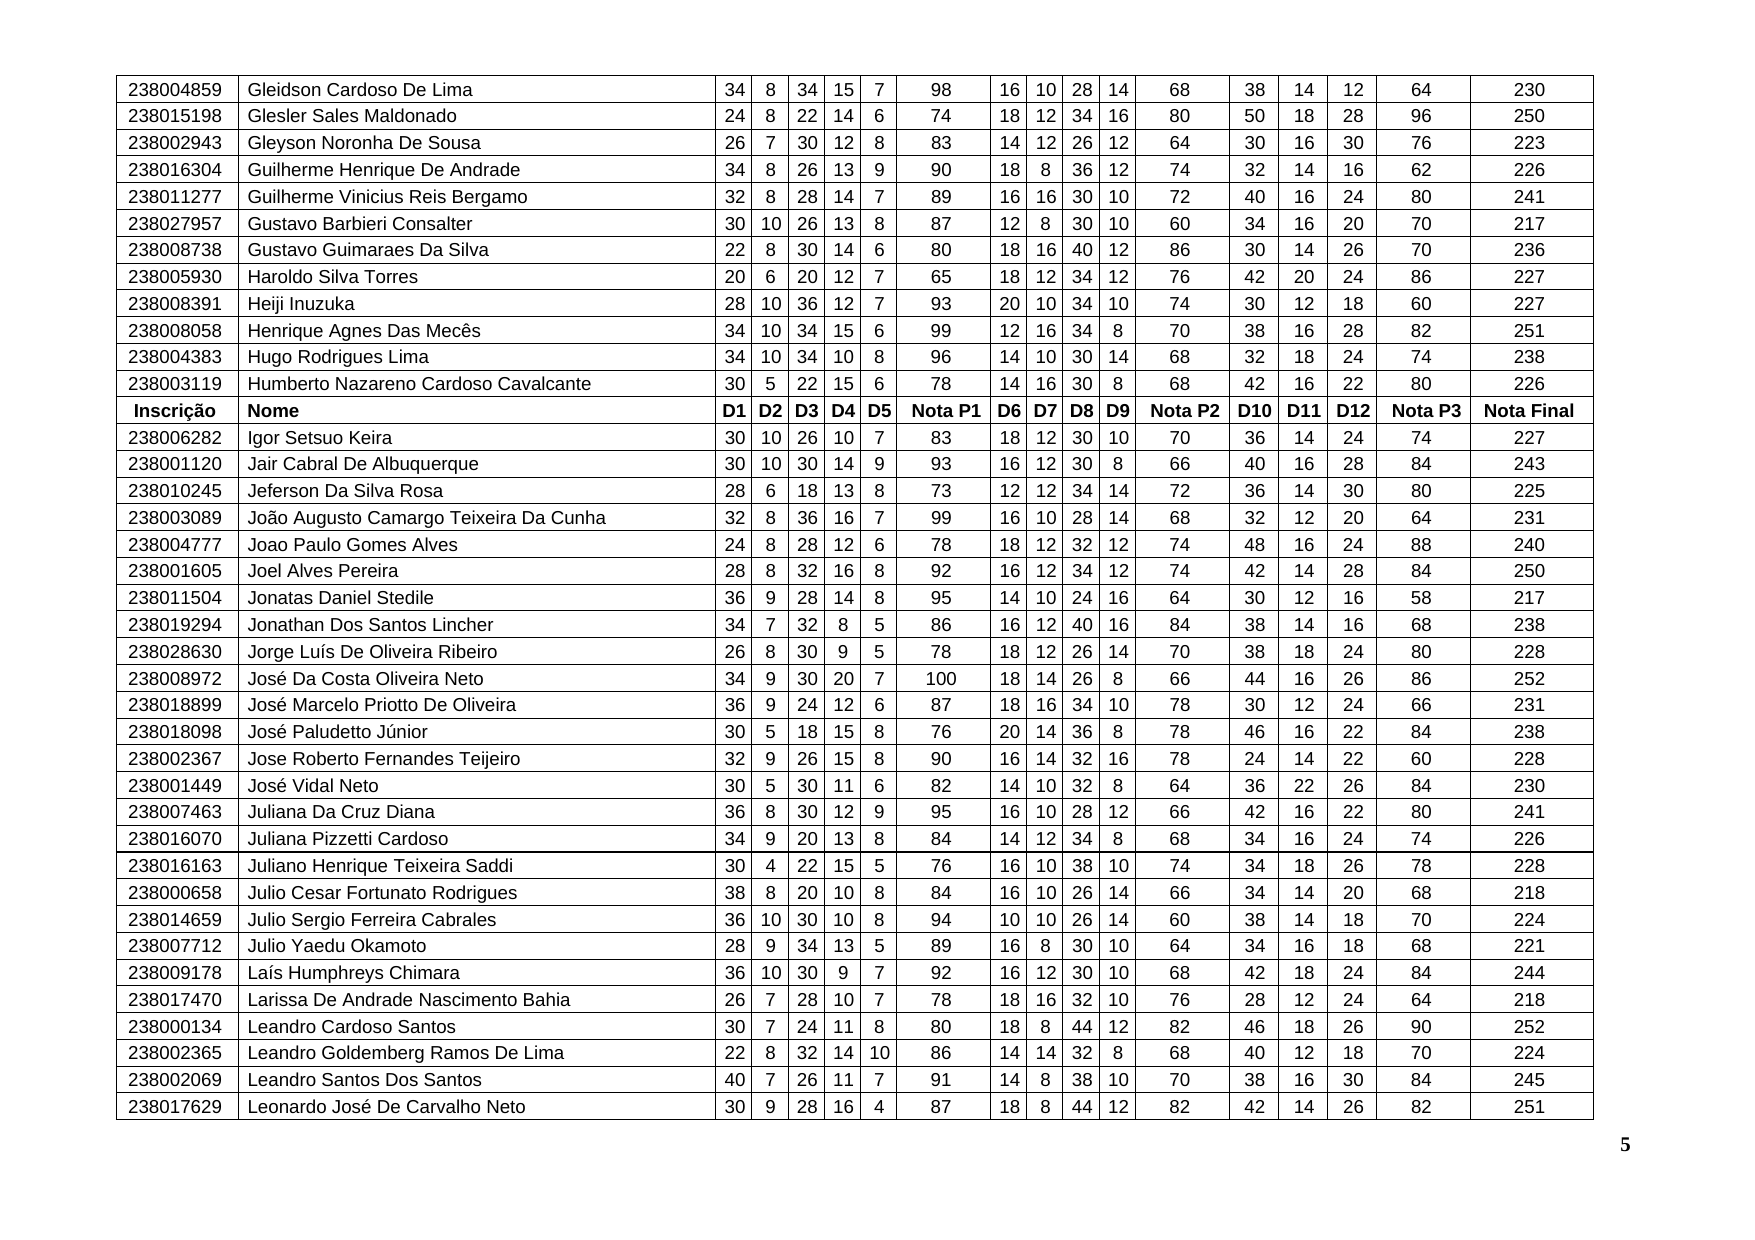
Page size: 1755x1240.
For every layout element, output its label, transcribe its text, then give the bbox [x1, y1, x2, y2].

table_cell 30 [1230, 237, 1278, 262]
table_cell 12 [825, 264, 860, 289]
table_cell 74 [1136, 853, 1229, 878]
table_cell 250 [1471, 103, 1593, 128]
table_cell 64 [1136, 130, 1229, 155]
table_cell D6 [991, 397, 1026, 423]
table_cell 80 [897, 1013, 990, 1039]
table_cell 8 [752, 183, 788, 209]
table_cell 18 [991, 692, 1026, 717]
table_cell D10 [1230, 397, 1278, 423]
table_cell 86 [897, 611, 990, 637]
table_cell 10 [1027, 290, 1062, 316]
table_cell 68 [1136, 504, 1229, 530]
table_cell 12 [825, 799, 860, 824]
table_cell 34 [1063, 692, 1099, 717]
table_cell 16 [1279, 210, 1327, 236]
table_cell 18 [991, 986, 1026, 1012]
table_cell 30 [1230, 692, 1278, 717]
table_cell 22 [1328, 799, 1376, 824]
table_cell 9 [861, 451, 896, 477]
table_cell 8 [752, 799, 788, 824]
table_cell 8 [752, 156, 788, 182]
table_cell 4 [752, 853, 788, 878]
table_cell 90 [897, 745, 990, 771]
table_cell 18 [991, 103, 1026, 128]
table_cell 8 [825, 611, 860, 637]
table_cell 16 [825, 558, 860, 584]
table_cell 8 [861, 130, 896, 155]
table_cell 238 [1471, 611, 1593, 637]
table_cell 14 [991, 772, 1026, 798]
table_cell 74 [1136, 156, 1229, 182]
table_cell 16 [825, 1093, 860, 1119]
table_cell 14 [991, 130, 1026, 155]
table_cell 20 [991, 290, 1026, 316]
table_cell José Marcelo Priotto De Oliveira [239, 692, 715, 717]
table_cell 4 [861, 1093, 896, 1119]
table_cell 14 [991, 1040, 1026, 1066]
table_cell 34 [1063, 558, 1099, 584]
table_cell 14 [991, 1067, 1026, 1092]
table_cell 16 [1100, 611, 1135, 637]
table_cell 70 [1377, 210, 1470, 236]
table_cell 9 [752, 585, 788, 610]
table_cell 10 [1027, 585, 1062, 610]
table_cell 10 [825, 424, 860, 450]
table_cell 72 [1136, 478, 1229, 503]
table_cell 40 [1063, 237, 1099, 262]
table_cell 40 [1063, 611, 1099, 637]
table_cell Nota P2 [1136, 397, 1229, 423]
table_cell 16 [1027, 183, 1062, 209]
table_cell 7 [861, 76, 896, 102]
table_cell 14 [1279, 76, 1327, 102]
table_cell 11 [825, 772, 860, 798]
table_cell 5 [861, 611, 896, 637]
table_cell 9 [861, 156, 896, 182]
table_cell 228 [1471, 745, 1593, 771]
table_cell 30 [1230, 585, 1278, 610]
table_cell 238004777 [117, 531, 238, 557]
table_cell 12 [1279, 585, 1327, 610]
table_cell 8 [752, 558, 788, 584]
table_cell 28 [716, 933, 751, 958]
table_cell 10 [1027, 879, 1062, 905]
table_cell 20 [825, 665, 860, 691]
table_cell 36 [716, 585, 751, 610]
table_cell 14 [825, 237, 860, 262]
table_cell 227 [1471, 264, 1593, 289]
table_cell 12 [1027, 826, 1062, 851]
table_cell 68 [1377, 879, 1470, 905]
table_cell 62 [1377, 156, 1470, 182]
table_cell 8 [752, 237, 788, 262]
table_cell 34 [1063, 317, 1099, 343]
table_cell 10 [1100, 183, 1135, 209]
table_cell 221 [1471, 933, 1593, 958]
table_cell 12 [1328, 76, 1376, 102]
table_cell 30 [789, 130, 824, 155]
table_cell 38 [1230, 1067, 1278, 1092]
table_cell 16 [1279, 665, 1327, 691]
table_cell 12 [1027, 638, 1062, 664]
table_cell 76 [1136, 986, 1229, 1012]
table_cell 228 [1471, 638, 1593, 664]
table_cell 24 [1328, 692, 1376, 717]
table_cell 46 [1230, 719, 1278, 744]
table_cell 14 [1027, 1040, 1062, 1066]
table_cell 28 [1063, 799, 1099, 824]
table_cell 32 [789, 558, 824, 584]
table_cell 30 [716, 371, 751, 396]
table_cell 34 [1230, 853, 1278, 878]
table_cell 30 [1063, 210, 1099, 236]
table_cell 11 [825, 1013, 860, 1039]
table_cell 236 [1471, 237, 1593, 262]
table_cell 36 [789, 504, 824, 530]
table_cell 14 [1100, 76, 1135, 102]
table_cell 14 [1100, 478, 1135, 503]
table_cell 32 [1063, 531, 1099, 557]
table_cell 16 [991, 504, 1026, 530]
table_cell 66 [1377, 692, 1470, 717]
table_cell Jose Roberto Fernandes Teijeiro [239, 745, 715, 771]
table_cell 13 [825, 156, 860, 182]
table_cell 14 [825, 585, 860, 610]
table_cell 12 [1100, 1013, 1135, 1039]
table_cell 84 [897, 826, 990, 851]
table_cell 251 [1471, 1093, 1593, 1119]
table_cell José Da Costa Oliveira Neto [239, 665, 715, 691]
table_cell 226 [1471, 826, 1593, 851]
table_cell 42 [1230, 371, 1278, 396]
table_cell 16 [1328, 585, 1376, 610]
table_cell 34 [716, 611, 751, 637]
table_cell 58 [1377, 585, 1470, 610]
table_cell 18 [1279, 103, 1327, 128]
table_cell 40 [1230, 1040, 1278, 1066]
table_cell 224 [1471, 906, 1593, 932]
table_cell 12 [991, 210, 1026, 236]
table_cell 28 [716, 558, 751, 584]
table_cell 26 [789, 156, 824, 182]
table_cell 14 [1027, 745, 1062, 771]
table_cell 30 [789, 960, 824, 985]
table_cell 66 [1136, 879, 1229, 905]
table_cell 20 [789, 264, 824, 289]
table_cell 30 [1063, 183, 1099, 209]
table_cell 30 [716, 451, 751, 477]
table_cell 20 [1279, 264, 1327, 289]
table_cell 16 [825, 504, 860, 530]
table_cell 60 [1377, 745, 1470, 771]
table_cell 80 [897, 237, 990, 262]
table_cell 24 [1328, 960, 1376, 985]
table_cell Nota P3 [1377, 397, 1470, 423]
table_cell 24 [1063, 585, 1099, 610]
table_cell Larissa De Andrade Nascimento Bahia [239, 986, 715, 1012]
table_cell 10 [1100, 210, 1135, 236]
table_cell 28 [1063, 504, 1099, 530]
table_cell 16 [991, 558, 1026, 584]
table_cell 8 [1100, 826, 1135, 851]
table_cell 30 [716, 853, 751, 878]
table_cell 16 [1279, 933, 1327, 958]
table_cell 16 [1027, 317, 1062, 343]
table_cell Leonardo José De Carvalho Neto [239, 1093, 715, 1119]
table_cell 84 [1377, 558, 1470, 584]
table_cell D4 [825, 397, 860, 423]
table_cell 238010245 [117, 478, 238, 503]
table_cell 238002069 [117, 1067, 238, 1092]
table_cell 87 [897, 1093, 990, 1119]
table_cell 22 [789, 853, 824, 878]
table_cell 12 [825, 692, 860, 717]
table_cell 93 [897, 290, 990, 316]
table_cell 95 [897, 799, 990, 824]
table_cell 16 [1279, 1067, 1327, 1092]
table_cell 36 [1230, 478, 1278, 503]
table_cell 231 [1471, 504, 1593, 530]
table_cell 84 [1377, 960, 1470, 985]
table_cell 84 [1377, 451, 1470, 477]
table_cell 30 [789, 638, 824, 664]
table_cell 6 [861, 692, 896, 717]
table_cell 7 [752, 611, 788, 637]
table_cell 66 [1136, 665, 1229, 691]
table_cell 22 [716, 1040, 751, 1066]
table_cell 80 [1377, 638, 1470, 664]
table_cell 74 [897, 103, 990, 128]
table_cell 5 [752, 719, 788, 744]
table_cell 26 [1328, 665, 1376, 691]
table_cell 28 [1328, 558, 1376, 584]
table_cell 89 [897, 183, 990, 209]
table_cell 10 [861, 1040, 896, 1066]
table_cell 30 [716, 210, 751, 236]
table_cell 34 [716, 76, 751, 102]
table_cell 26 [1328, 772, 1376, 798]
table_cell 32 [789, 611, 824, 637]
table_cell 238018098 [117, 719, 238, 744]
table_cell 10 [752, 317, 788, 343]
table_cell 12 [1279, 1040, 1327, 1066]
table_cell 12 [1100, 264, 1135, 289]
table_cell 238003089 [117, 504, 238, 530]
table_cell 15 [825, 317, 860, 343]
table_cell 238008391 [117, 290, 238, 316]
table_cell 26 [1328, 237, 1376, 262]
table_cell 22 [1328, 745, 1376, 771]
table_cell 230 [1471, 772, 1593, 798]
table_cell 14 [1279, 906, 1327, 932]
table_cell 72 [1136, 183, 1229, 209]
table_cell 16 [1027, 371, 1062, 396]
table_cell 238002365 [117, 1040, 238, 1066]
table_cell 68 [1136, 1040, 1229, 1066]
table_cell 14 [1027, 719, 1062, 744]
table_cell 14 [1279, 156, 1327, 182]
table_cell D9 [1100, 397, 1135, 423]
table_cell 36 [1230, 424, 1278, 450]
table_cell 34 [1063, 103, 1099, 128]
table_cell Julio Cesar Fortunato Rodrigues [239, 879, 715, 905]
table_cell 89 [897, 933, 990, 958]
table_cell 34 [1063, 264, 1099, 289]
table_cell 38 [1230, 611, 1278, 637]
table_cell 9 [825, 638, 860, 664]
table_cell Haroldo Silva Torres [239, 264, 715, 289]
table_cell 250 [1471, 558, 1593, 584]
table_cell 9 [861, 799, 896, 824]
table_cell 70 [1377, 906, 1470, 932]
table_cell 18 [1328, 290, 1376, 316]
table_cell Nota P1 [897, 397, 990, 423]
table_cell 8 [752, 76, 788, 102]
table_cell 12 [1100, 558, 1135, 584]
table_cell 12 [1027, 103, 1062, 128]
table_cell 22 [1328, 719, 1376, 744]
table_cell 32 [716, 745, 751, 771]
table_cell 26 [789, 424, 824, 450]
table_cell Jonathan Dos Santos Lincher [239, 611, 715, 637]
table_cell 64 [1377, 986, 1470, 1012]
table_cell 28 [1230, 986, 1278, 1012]
table_cell 12 [1027, 611, 1062, 637]
table_cell 14 [991, 371, 1026, 396]
table_cell 16 [1100, 745, 1135, 771]
table_cell 80 [1136, 103, 1229, 128]
table_cell 9 [752, 665, 788, 691]
table_cell 36 [716, 960, 751, 985]
table_cell 20 [991, 719, 1026, 744]
table_cell 8 [1027, 1067, 1062, 1092]
table_cell 238 [1471, 344, 1593, 369]
table_cell 86 [1377, 665, 1470, 691]
table_cell 22 [789, 371, 824, 396]
table_cell 10 [1027, 772, 1062, 798]
table_cell 16 [1328, 611, 1376, 637]
table_cell 30 [1063, 960, 1099, 985]
table_cell 7 [752, 130, 788, 155]
table_cell 24 [1328, 638, 1376, 664]
table_cell Igor Setsuo Keira [239, 424, 715, 450]
table_cell 14 [1100, 344, 1135, 369]
table_cell 74 [1377, 424, 1470, 450]
table_cell 30 [1063, 424, 1099, 450]
table_cell 16 [1279, 371, 1327, 396]
table_cell 98 [897, 76, 990, 102]
table_cell 20 [1328, 210, 1376, 236]
table_cell 60 [1136, 906, 1229, 932]
table_cell 38 [1230, 317, 1278, 343]
table_cell 36 [716, 906, 751, 932]
table_cell Glesler Sales Maldonado [239, 103, 715, 128]
table_cell 14 [991, 585, 1026, 610]
table_cell 7 [861, 986, 896, 1012]
table_cell 64 [1377, 504, 1470, 530]
table_cell 34 [1230, 879, 1278, 905]
table_cell 30 [1063, 451, 1099, 477]
table_cell 14 [1100, 879, 1135, 905]
table_cell 9 [752, 933, 788, 958]
table_cell 24 [789, 692, 824, 717]
table_cell 34 [716, 344, 751, 369]
table_cell 10 [752, 960, 788, 985]
table_cell 22 [789, 103, 824, 128]
table_cell Leandro Santos Dos Santos [239, 1067, 715, 1092]
table_cell 34 [1063, 290, 1099, 316]
table_cell 10 [1100, 424, 1135, 450]
table_cell 12 [1027, 451, 1062, 477]
table_cell Julio Yaedu Okamoto [239, 933, 715, 958]
table_cell 14 [825, 451, 860, 477]
table_cell Jair Cabral De Albuquerque [239, 451, 715, 477]
table_cell 8 [861, 879, 896, 905]
table_cell 68 [1136, 344, 1229, 369]
table_cell 26 [716, 130, 751, 155]
table_cell 238008738 [117, 237, 238, 262]
table_cell 15 [825, 719, 860, 744]
table_cell 10 [752, 210, 788, 236]
table_cell Heiji Inuzuka [239, 290, 715, 316]
table_cell 245 [1471, 1067, 1593, 1092]
table_cell 8 [861, 210, 896, 236]
table_cell 14 [1279, 237, 1327, 262]
table_cell 32 [716, 504, 751, 530]
table_cell 8 [752, 103, 788, 128]
table_cell 42 [1230, 264, 1278, 289]
table_cell Inscrição [117, 397, 238, 423]
table_cell 16 [991, 960, 1026, 985]
table_cell 10 [1100, 1067, 1135, 1092]
table_cell 8 [861, 906, 896, 932]
table_cell 30 [1063, 344, 1099, 369]
table_cell 14 [825, 183, 860, 209]
table_cell 66 [1136, 799, 1229, 824]
table_cell 8 [1100, 719, 1135, 744]
table_cell 238008972 [117, 665, 238, 691]
table_cell D1 [716, 397, 751, 423]
table_cell Leandro Cardoso Santos [239, 1013, 715, 1039]
table_cell 10 [1100, 960, 1135, 985]
table_cell 238015198 [117, 103, 238, 128]
table_cell 16 [991, 879, 1026, 905]
table_cell 28 [789, 531, 824, 557]
table_cell 226 [1471, 371, 1593, 396]
table_cell 12 [1279, 986, 1327, 1012]
table_cell 34 [1063, 826, 1099, 851]
table_cell 38 [1230, 638, 1278, 664]
table_cell 238027957 [117, 210, 238, 236]
table_cell 93 [897, 451, 990, 477]
table_cell 217 [1471, 585, 1593, 610]
table_cell 16 [1279, 451, 1327, 477]
table_cell 40 [1230, 451, 1278, 477]
table_cell 238002367 [117, 745, 238, 771]
table_cell 74 [1136, 531, 1229, 557]
table_cell 230 [1471, 76, 1593, 102]
table_cell 224 [1471, 1040, 1593, 1066]
table_cell 34 [716, 665, 751, 691]
table_cell 34 [789, 933, 824, 958]
table_cell 34 [789, 344, 824, 369]
table_cell 28 [789, 183, 824, 209]
table_cell 22 [716, 237, 751, 262]
table_cell 7 [861, 290, 896, 316]
table_cell 14 [1279, 611, 1327, 637]
table_cell 238009178 [117, 960, 238, 985]
table_cell Gustavo Barbieri Consalter [239, 210, 715, 236]
table_cell 74 [1136, 290, 1229, 316]
table_cell 16 [1027, 692, 1062, 717]
table_cell 238007463 [117, 799, 238, 824]
table_cell 30 [789, 665, 824, 691]
table_cell 83 [897, 424, 990, 450]
table_cell 34 [789, 317, 824, 343]
table_cell 225 [1471, 478, 1593, 503]
table_cell 28 [1328, 103, 1376, 128]
table_cell 238016304 [117, 156, 238, 182]
table_cell 14 [825, 103, 860, 128]
table_cell 26 [1063, 665, 1099, 691]
table_cell D12 [1328, 397, 1376, 423]
table_cell 18 [991, 424, 1026, 450]
table_cell 24 [1230, 745, 1278, 771]
table_cell 15 [825, 853, 860, 878]
table_cell 28 [789, 585, 824, 610]
table_cell Leandro Goldemberg Ramos De Lima [239, 1040, 715, 1066]
table_cell 243 [1471, 451, 1593, 477]
table_cell 8 [1100, 1040, 1135, 1066]
table_cell 7 [861, 264, 896, 289]
table_cell 238008058 [117, 317, 238, 343]
table_cell 82 [1377, 1093, 1470, 1119]
table_cell 96 [897, 344, 990, 369]
table_cell 20 [716, 264, 751, 289]
table_cell 70 [1136, 638, 1229, 664]
table_cell 238007712 [117, 933, 238, 958]
table_cell 30 [1230, 130, 1278, 155]
table_cell 6 [861, 103, 896, 128]
table_cell 34 [716, 156, 751, 182]
table_cell 40 [1230, 183, 1278, 209]
table_cell D2 [752, 397, 788, 423]
table_cell 34 [716, 826, 751, 851]
table_cell 34 [789, 76, 824, 102]
table_cell 14 [1100, 504, 1135, 530]
table_cell 238014659 [117, 906, 238, 932]
table_cell 9 [752, 745, 788, 771]
table_cell 226 [1471, 156, 1593, 182]
table_cell 15 [825, 76, 860, 102]
table_cell 12 [991, 478, 1026, 503]
table_cell 8 [1027, 156, 1062, 182]
table_cell 40 [716, 1067, 751, 1092]
table_cell 68 [1377, 933, 1470, 958]
table_cell 15 [825, 371, 860, 396]
table_cell 10 [825, 344, 860, 369]
table_cell 10 [752, 344, 788, 369]
table_cell 50 [1230, 103, 1278, 128]
table_cell 238 [1471, 719, 1593, 744]
table_cell 228 [1471, 853, 1593, 878]
table_cell 80 [1377, 183, 1470, 209]
table_cell 10 [825, 906, 860, 932]
table_cell 38 [1230, 76, 1278, 102]
table_cell 70 [1136, 317, 1229, 343]
table_cell 76 [1377, 130, 1470, 155]
table_cell 8 [1100, 317, 1135, 343]
table_cell 8 [861, 719, 896, 744]
table_cell 14 [1100, 906, 1135, 932]
table_cell 90 [897, 156, 990, 182]
table_cell 32 [1063, 1040, 1099, 1066]
table_cell 8 [861, 585, 896, 610]
table_cell 38 [716, 879, 751, 905]
table_cell 24 [716, 531, 751, 557]
table_cell 32 [1063, 745, 1099, 771]
table_cell 34 [716, 317, 751, 343]
table_cell 44 [1063, 1013, 1099, 1039]
table_cell 32 [1063, 986, 1099, 1012]
table_cell 12 [1027, 531, 1062, 557]
table_cell 12 [1100, 130, 1135, 155]
table_cell 7 [861, 665, 896, 691]
table_cell 10 [752, 290, 788, 316]
table_cell 30 [789, 772, 824, 798]
table_cell 99 [897, 317, 990, 343]
table_cell 42 [1230, 960, 1278, 985]
table_cell 42 [1230, 799, 1278, 824]
table_cell 18 [789, 478, 824, 503]
table_cell 48 [1230, 531, 1278, 557]
table_cell 64 [1377, 76, 1470, 102]
table_cell 18 [1279, 638, 1327, 664]
table_cell 241 [1471, 799, 1593, 824]
table_cell 223 [1471, 130, 1593, 155]
table_cell 14 [991, 344, 1026, 369]
table_cell 86 [1136, 237, 1229, 262]
table_cell 8 [1027, 1013, 1062, 1039]
table_cell D7 [1027, 397, 1062, 423]
table_cell 18 [991, 264, 1026, 289]
table_cell 16 [991, 183, 1026, 209]
table_cell 6 [752, 264, 788, 289]
table_cell José Paludetto Júnior [239, 719, 715, 744]
table_cell 32 [1063, 772, 1099, 798]
table_cell 10 [752, 906, 788, 932]
table_cell 26 [716, 638, 751, 664]
table_cell 8 [861, 558, 896, 584]
table_cell 68 [1136, 826, 1229, 851]
table_cell 87 [897, 692, 990, 717]
table_cell 80 [1377, 478, 1470, 503]
table_cell 26 [1328, 1013, 1376, 1039]
table_cell 8 [861, 478, 896, 503]
table_cell D11 [1279, 397, 1327, 423]
table_cell 8 [1027, 210, 1062, 236]
table_cell 7 [752, 1013, 788, 1039]
table_cell 252 [1471, 1013, 1593, 1039]
table_cell 227 [1471, 424, 1593, 450]
table_cell 12 [1100, 799, 1135, 824]
table_cell 12 [1027, 424, 1062, 450]
table_cell 26 [1063, 906, 1099, 932]
table_cell 87 [897, 210, 990, 236]
table_cell 16 [1100, 585, 1135, 610]
table_cell 251 [1471, 317, 1593, 343]
table_cell Guilherme Vinicius Reis Bergamo [239, 183, 715, 209]
table_cell 82 [1136, 1013, 1229, 1039]
table_cell 8 [861, 745, 896, 771]
table_cell 73 [897, 478, 990, 503]
table_cell 6 [861, 371, 896, 396]
table_cell 78 [897, 371, 990, 396]
table_cell 20 [1328, 879, 1376, 905]
table_cell Gleyson Noronha De Sousa [239, 130, 715, 155]
table_cell 10 [1027, 906, 1062, 932]
table_cell 36 [716, 692, 751, 717]
table_cell 238028630 [117, 638, 238, 664]
table_cell Humberto Nazareno Cardoso Cavalcante [239, 371, 715, 396]
table_cell 78 [1136, 719, 1229, 744]
table_cell 14 [1279, 424, 1327, 450]
table_cell 7 [861, 424, 896, 450]
table_cell 26 [789, 1067, 824, 1092]
table_cell 18 [991, 156, 1026, 182]
table_cell 16 [1027, 986, 1062, 1012]
table_cell 83 [897, 130, 990, 155]
table_cell 238000658 [117, 879, 238, 905]
table_cell Juliana Pizzetti Cardoso [239, 826, 715, 851]
table_cell 32 [1230, 156, 1278, 182]
table_cell 12 [1100, 1093, 1135, 1119]
table_cell 11 [825, 1067, 860, 1092]
table_cell 32 [1230, 344, 1278, 369]
table_cell 238001120 [117, 451, 238, 477]
table_cell 24 [1328, 826, 1376, 851]
table_cell 238001449 [117, 772, 238, 798]
table_cell 7 [752, 986, 788, 1012]
table_cell 10 [1100, 692, 1135, 717]
table_cell 18 [789, 719, 824, 744]
table_cell 12 [825, 531, 860, 557]
table_cell 30 [716, 772, 751, 798]
table_cell 30 [1328, 478, 1376, 503]
table_cell 42 [1230, 1093, 1278, 1119]
table_cell 68 [1377, 611, 1470, 637]
table_cell 64 [1136, 772, 1229, 798]
table_cell 9 [752, 826, 788, 851]
table_cell 82 [897, 772, 990, 798]
table_cell 5 [861, 638, 896, 664]
table_cell 34 [1063, 478, 1099, 503]
table_cell 13 [825, 478, 860, 503]
table_cell 8 [752, 879, 788, 905]
table_cell 92 [897, 960, 990, 985]
table_cell 10 [1027, 344, 1062, 369]
table_cell 14 [1279, 879, 1327, 905]
table_cell 82 [1136, 1093, 1229, 1119]
table_cell 12 [991, 317, 1026, 343]
table_cell 238017629 [117, 1093, 238, 1119]
table_cell 68 [1136, 76, 1229, 102]
table_cell 238016163 [117, 853, 238, 878]
table_cell Juliano Henrique Teixeira Saddi [239, 853, 715, 878]
table_cell 16 [991, 745, 1026, 771]
table_cell 14 [1279, 745, 1327, 771]
table_cell D3 [789, 397, 824, 423]
table_cell 20 [789, 826, 824, 851]
table_cell 76 [897, 853, 990, 878]
table_cell 16 [1328, 156, 1376, 182]
table_cell 26 [789, 745, 824, 771]
table_cell 231 [1471, 692, 1593, 717]
table_cell 38 [1230, 906, 1278, 932]
table_cell 8 [861, 344, 896, 369]
table_cell 30 [1063, 933, 1099, 958]
table_cell 26 [716, 986, 751, 1012]
table_cell 16 [991, 799, 1026, 824]
table_cell 26 [789, 210, 824, 236]
table_cell 14 [1279, 1093, 1327, 1119]
table_cell 26 [1063, 638, 1099, 664]
table_cell 7 [861, 960, 896, 985]
table_cell 36 [716, 799, 751, 824]
table_cell 65 [897, 264, 990, 289]
table_cell 92 [897, 558, 990, 584]
table_cell Nota Final [1471, 397, 1593, 423]
table_cell 18 [991, 1093, 1026, 1119]
table_cell 238011277 [117, 183, 238, 209]
table_cell 13 [825, 826, 860, 851]
table_cell 18 [991, 638, 1026, 664]
table_cell 20 [1328, 504, 1376, 530]
table_cell 6 [861, 317, 896, 343]
table_cell 64 [1136, 933, 1229, 958]
table_cell 8 [1027, 1093, 1062, 1119]
table_cell 80 [1377, 371, 1470, 396]
table_cell 74 [1377, 344, 1470, 369]
table_cell 24 [1328, 986, 1376, 1012]
table_cell 12 [1027, 558, 1062, 584]
table_cell 8 [752, 531, 788, 557]
table_cell 6 [861, 531, 896, 557]
table_cell José Vidal Neto [239, 772, 715, 798]
table_cell 18 [1279, 960, 1327, 985]
table_cell 18 [991, 665, 1026, 691]
table_cell 90 [1377, 1013, 1470, 1039]
table_cell 24 [1328, 344, 1376, 369]
table_cell 8 [1100, 451, 1135, 477]
table_cell 241 [1471, 183, 1593, 209]
table_cell 99 [897, 504, 990, 530]
table_cell 12 [1027, 130, 1062, 155]
table_cell 16 [1279, 531, 1327, 557]
table_cell 91 [897, 1067, 990, 1092]
table_cell 8 [1100, 371, 1135, 396]
table_cell 12 [825, 290, 860, 316]
table_cell 86 [897, 1040, 990, 1066]
table_cell 8 [1100, 665, 1135, 691]
table_cell 30 [716, 719, 751, 744]
table_cell 28 [1328, 317, 1376, 343]
table_cell 10 [1100, 853, 1135, 878]
table_cell 12 [1279, 504, 1327, 530]
table_cell 70 [1377, 237, 1470, 262]
table_cell 8 [752, 1040, 788, 1066]
table_cell 18 [991, 237, 1026, 262]
table_cell 82 [1377, 317, 1470, 343]
table_cell 16 [991, 76, 1026, 102]
table_cell João Augusto Camargo Teixeira Da Cunha [239, 504, 715, 530]
table_cell 24 [1328, 183, 1376, 209]
table_cell 36 [1063, 156, 1099, 182]
table_cell 30 [716, 1013, 751, 1039]
table_cell 78 [897, 531, 990, 557]
table_cell 24 [1328, 531, 1376, 557]
table_cell 12 [1100, 156, 1135, 182]
table_cell 10 [825, 879, 860, 905]
table_cell Joao Paulo Gomes Alves [239, 531, 715, 557]
table_cell Laís Humphreys Chimara [239, 960, 715, 985]
table_cell 16 [1279, 130, 1327, 155]
table_cell 5 [752, 371, 788, 396]
table_cell 12 [1027, 960, 1062, 985]
table_cell 26 [1328, 1093, 1376, 1119]
table_cell 16 [1279, 719, 1327, 744]
table_cell 28 [789, 986, 824, 1012]
table_cell 8 [861, 1013, 896, 1039]
table_cell Juliana Da Cruz Diana [239, 799, 715, 824]
table_cell 60 [1377, 290, 1470, 316]
table_cell 9 [825, 960, 860, 985]
table_cell 16 [991, 933, 1026, 958]
table_cell 44 [1230, 665, 1278, 691]
table_cell 22 [1279, 772, 1327, 798]
table_cell D8 [1063, 397, 1099, 423]
table_cell 10 [1027, 504, 1062, 530]
table_cell 12 [1100, 531, 1135, 557]
table_cell 30 [1328, 1067, 1376, 1092]
table_cell 10 [752, 451, 788, 477]
table_cell 16 [1027, 237, 1062, 262]
table_cell 12 [1279, 692, 1327, 717]
table_cell Gleidson Cardoso De Lima [239, 76, 715, 102]
table_cell 16 [1279, 183, 1327, 209]
table_cell 238018899 [117, 692, 238, 717]
table_cell 74 [1136, 558, 1229, 584]
table_cell 18 [1279, 1013, 1327, 1039]
table_cell 7 [861, 504, 896, 530]
table_cell 24 [789, 1013, 824, 1039]
table_cell 38 [1063, 853, 1099, 878]
table_cell 238006282 [117, 424, 238, 450]
table_cell 32 [789, 1040, 824, 1066]
table_cell 96 [1377, 103, 1470, 128]
table_cell Jorge Luís De Oliveira Ribeiro [239, 638, 715, 664]
table_cell D5 [861, 397, 896, 423]
table_cell 6 [861, 772, 896, 798]
table_cell 14 [1279, 478, 1327, 503]
table_cell 100 [897, 665, 990, 691]
table_cell 36 [789, 290, 824, 316]
table_cell Guilherme Henrique De Andrade [239, 156, 715, 182]
table_cell 5 [861, 933, 896, 958]
table_cell 30 [1328, 130, 1376, 155]
table_cell 66 [1136, 451, 1229, 477]
table_cell 16 [1279, 826, 1327, 851]
table_cell 64 [1136, 585, 1229, 610]
table_cell 78 [897, 638, 990, 664]
table_cell 6 [861, 237, 896, 262]
table_cell 70 [1136, 1067, 1229, 1092]
table_cell 70 [1136, 424, 1229, 450]
table_cell 12 [825, 130, 860, 155]
table_cell 238002943 [117, 130, 238, 155]
table_cell 9 [752, 1093, 788, 1119]
table_cell 238004383 [117, 344, 238, 369]
table_cell 28 [716, 478, 751, 503]
table_cell 76 [897, 719, 990, 744]
table_cell 36 [1230, 772, 1278, 798]
table_cell 8 [752, 638, 788, 664]
table_cell 70 [1377, 1040, 1470, 1066]
table_cell 38 [1063, 1067, 1099, 1092]
table_cell 10 [752, 424, 788, 450]
table_cell 24 [1328, 264, 1376, 289]
table_cell 6 [752, 478, 788, 503]
table_cell Joel Alves Pereira [239, 558, 715, 584]
table_cell 8 [861, 826, 896, 851]
table_cell 32 [1230, 504, 1278, 530]
table_cell 26 [1328, 853, 1376, 878]
table_cell 42 [1230, 558, 1278, 584]
table_cell 10 [1100, 290, 1135, 316]
table_cell 252 [1471, 665, 1593, 691]
table_cell 238011504 [117, 585, 238, 610]
table_cell 68 [1136, 371, 1229, 396]
table_cell 218 [1471, 879, 1593, 905]
table_cell 36 [1063, 719, 1099, 744]
table_cell 14 [1279, 558, 1327, 584]
table_cell 16 [1279, 799, 1327, 824]
table_cell Jeferson Da Silva Rosa [239, 478, 715, 503]
table_cell 30 [789, 799, 824, 824]
table_cell 76 [1136, 264, 1229, 289]
table_cell 12 [1027, 264, 1062, 289]
table_cell 14 [825, 1040, 860, 1066]
table_cell 26 [1063, 879, 1099, 905]
table_cell 30 [1230, 290, 1278, 316]
table_cell 78 [1136, 692, 1229, 717]
table_cell 7 [861, 183, 896, 209]
table_cell 18 [991, 1013, 1026, 1039]
table_cell 238016070 [117, 826, 238, 851]
table_cell 238019294 [117, 611, 238, 637]
table_cell 15 [825, 745, 860, 771]
table_cell 227 [1471, 290, 1593, 316]
table_cell 7 [752, 1067, 788, 1092]
table_cell 18 [1328, 1040, 1376, 1066]
table_cell 238003119 [117, 371, 238, 396]
table_cell 30 [789, 451, 824, 477]
table_cell 18 [1279, 344, 1327, 369]
table_cell Hugo Rodrigues Lima [239, 344, 715, 369]
table_cell 217 [1471, 210, 1593, 236]
table_cell Julio Sergio Ferreira Cabrales [239, 906, 715, 932]
table_cell 16 [1279, 317, 1327, 343]
table_cell 5 [752, 772, 788, 798]
table_cell 88 [1377, 531, 1470, 557]
table_cell 18 [1279, 853, 1327, 878]
table_cell Nome [239, 397, 715, 423]
table_cell 44 [1063, 1093, 1099, 1119]
table_cell 30 [716, 1093, 751, 1119]
table_cell 24 [1328, 424, 1376, 450]
table_cell 18 [991, 531, 1026, 557]
table_cell 12 [1100, 237, 1135, 262]
table_cell 10 [1027, 76, 1062, 102]
table_cell 238017470 [117, 986, 238, 1012]
table_cell 20 [789, 879, 824, 905]
table_cell 78 [1377, 853, 1470, 878]
table_cell 16 [991, 451, 1026, 477]
table_cell 14 [1027, 665, 1062, 691]
table_cell 34 [1230, 826, 1278, 851]
table_cell 10 [991, 906, 1026, 932]
table_cell 13 [825, 210, 860, 236]
table_cell 80 [1377, 799, 1470, 824]
table_cell 16 [1100, 103, 1135, 128]
table_cell 84 [897, 879, 990, 905]
table_cell 18 [1328, 906, 1376, 932]
table_cell 10 [1027, 799, 1062, 824]
table_cell Jonatas Daniel Stedile [239, 585, 715, 610]
table_cell 28 [716, 290, 751, 316]
table_cell 74 [1377, 826, 1470, 851]
table_cell 12 [1279, 290, 1327, 316]
table_cell 60 [1136, 210, 1229, 236]
table_cell 32 [716, 183, 751, 209]
table_cell 12 [1027, 478, 1062, 503]
table_cell 68 [1136, 960, 1229, 985]
table_cell 84 [1377, 772, 1470, 798]
table_cell 5 [861, 853, 896, 878]
table_cell 94 [897, 906, 990, 932]
table_cell 8 [1100, 772, 1135, 798]
table_cell 84 [1377, 1067, 1470, 1092]
table_cell 238000134 [117, 1013, 238, 1039]
table_cell 16 [991, 611, 1026, 637]
table_cell 22 [1328, 371, 1376, 396]
table_cell 244 [1471, 960, 1593, 985]
table_cell 7 [861, 1067, 896, 1092]
table_cell 9 [752, 692, 788, 717]
table_cell 46 [1230, 1013, 1278, 1039]
table_cell 218 [1471, 986, 1593, 1012]
table_cell 34 [1230, 933, 1278, 958]
table_cell 24 [716, 103, 751, 128]
table_cell 84 [1377, 719, 1470, 744]
table_cell 240 [1471, 531, 1593, 557]
table_cell 238001605 [117, 558, 238, 584]
table_cell 13 [825, 933, 860, 958]
table_cell 95 [897, 585, 990, 610]
table_cell Henrique Agnes Das Mecês [239, 317, 715, 343]
table_cell Gustavo Guimaraes Da Silva [239, 237, 715, 262]
table_cell 34 [1230, 210, 1278, 236]
table_cell 14 [991, 826, 1026, 851]
table_cell 10 [1027, 853, 1062, 878]
table_cell 10 [1100, 986, 1135, 1012]
table_cell 78 [1136, 745, 1229, 771]
table_cell 28 [1328, 451, 1376, 477]
table_cell 238004859 [117, 76, 238, 102]
table_cell 30 [789, 906, 824, 932]
table_cell 28 [789, 1093, 824, 1119]
table_cell 10 [1100, 933, 1135, 958]
table_cell 8 [752, 504, 788, 530]
table_cell 30 [789, 237, 824, 262]
table_cell 238005930 [117, 264, 238, 289]
table_cell 18 [1328, 933, 1376, 958]
table_cell 28 [1063, 76, 1099, 102]
table_cell 14 [1100, 638, 1135, 664]
table_cell 78 [897, 986, 990, 1012]
table_cell 30 [1063, 371, 1099, 396]
table_cell 8 [1027, 933, 1062, 958]
table_cell 16 [991, 853, 1026, 878]
table_cell 10 [825, 986, 860, 1012]
table_cell 26 [1063, 130, 1099, 155]
table_cell 86 [1377, 264, 1470, 289]
table_cell 84 [1136, 611, 1229, 637]
table_cell 30 [716, 424, 751, 450]
